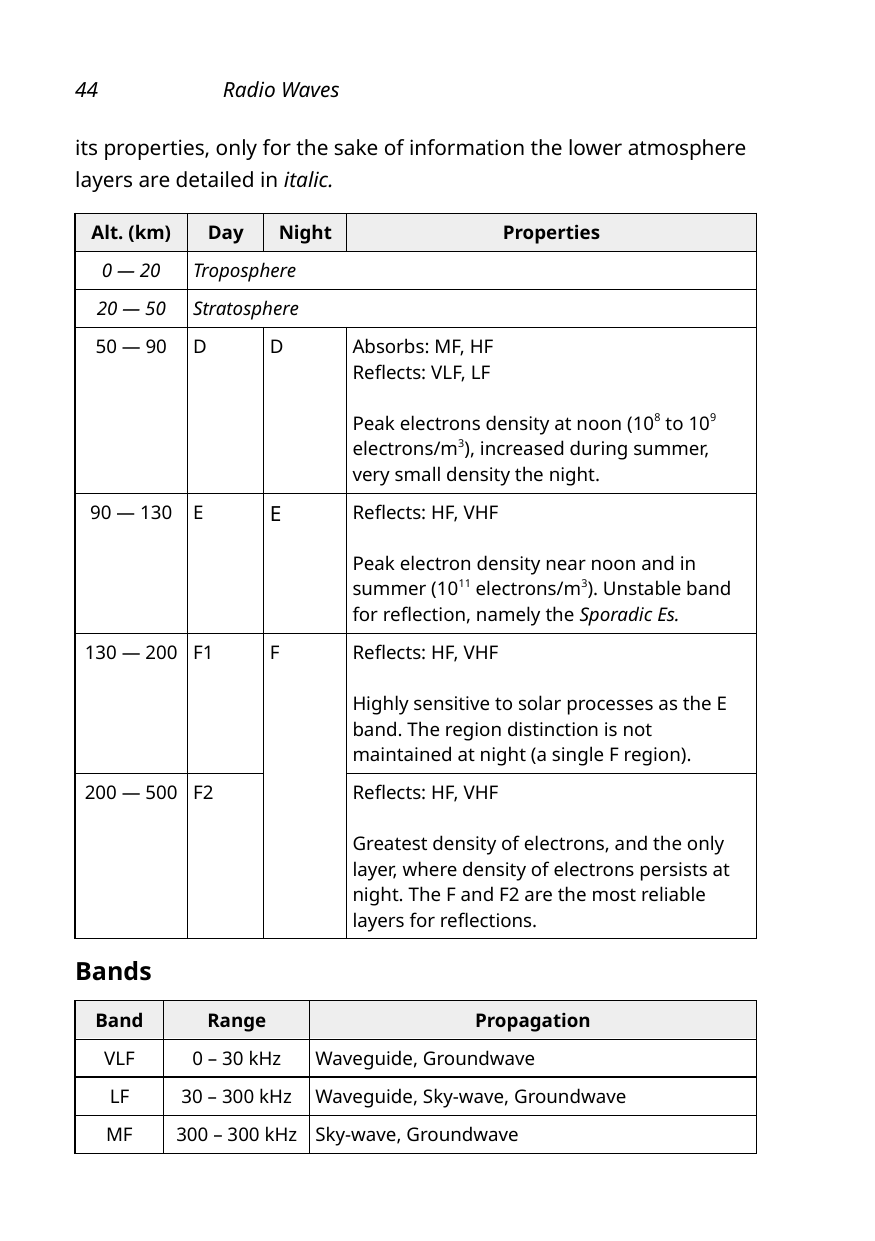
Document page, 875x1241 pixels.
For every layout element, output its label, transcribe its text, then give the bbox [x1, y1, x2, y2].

subtitle Bands [75, 954, 756, 988]
table_cell 0 – 30 kHz [164, 1040, 309, 1076]
table_cell VLF [76, 1040, 163, 1076]
table_cell F1 [188, 634, 263, 773]
table_header Propagation [310, 1001, 756, 1038]
table_cell 30 – 300 kHz [164, 1078, 309, 1114]
table_cell 20 — 50 [76, 290, 187, 327]
table_cell F2 [188, 774, 263, 938]
table_header Range [164, 1001, 309, 1038]
table_cell 0 — 20 [76, 252, 187, 289]
table_cell E [264, 494, 346, 632]
table_cell Waveguide, Groundwave [310, 1040, 756, 1076]
table_cell Troposphere [188, 252, 756, 289]
table_cell Reflects: HF, VHF Greatest density of electrons, and the only layer, where density of electrons persists at night. The F and F2 are the most reliable layers for reflections. [347, 774, 756, 938]
table_cell 90 — 130 [76, 494, 187, 632]
table_cell Reflects: HF, VHF Highly sensitive to solar processes as the E band. The region distinction is not maintained at night (a single F region). [347, 634, 756, 773]
table_cell Waveguide, Sky-wave, Groundwave [310, 1078, 756, 1114]
table_cell Stratosphere [188, 290, 756, 327]
text its properties, only for the sake of information the lower atmosphere layers are detailed in italic. [75, 133, 756, 194]
table_cell 300 – 300 kHz [164, 1116, 309, 1152]
table_cell Reflects: HF, VHF Peak electron density near noon and in summer (1011 electrons/m3). Unstable band for reflection, namely the Sporadic Es. [347, 494, 756, 632]
table_cell 200 — 500 [76, 774, 187, 938]
table_cell D [264, 328, 346, 492]
table_cell Sky-wave, Groundwave [310, 1116, 756, 1152]
table_cell MF [76, 1116, 163, 1152]
table_header Properties [347, 214, 756, 251]
table_header Night [264, 214, 346, 251]
table_cell Absorbs: MF, HF Reflects: VLF, LF Peak electrons density at noon (108 to 109 electrons/m3), increased during summer, very small density the night. [347, 328, 756, 492]
table_cell LF [76, 1078, 163, 1114]
table_header Band [76, 1001, 163, 1038]
table_header Day [188, 214, 263, 251]
table_cell 130 — 200 [76, 634, 187, 773]
table_cell 50 — 90 [76, 328, 187, 492]
table_cell F [264, 634, 346, 938]
table_cell D [188, 328, 263, 492]
table_header Alt. (km) [76, 214, 187, 251]
table_cell E [188, 494, 263, 632]
